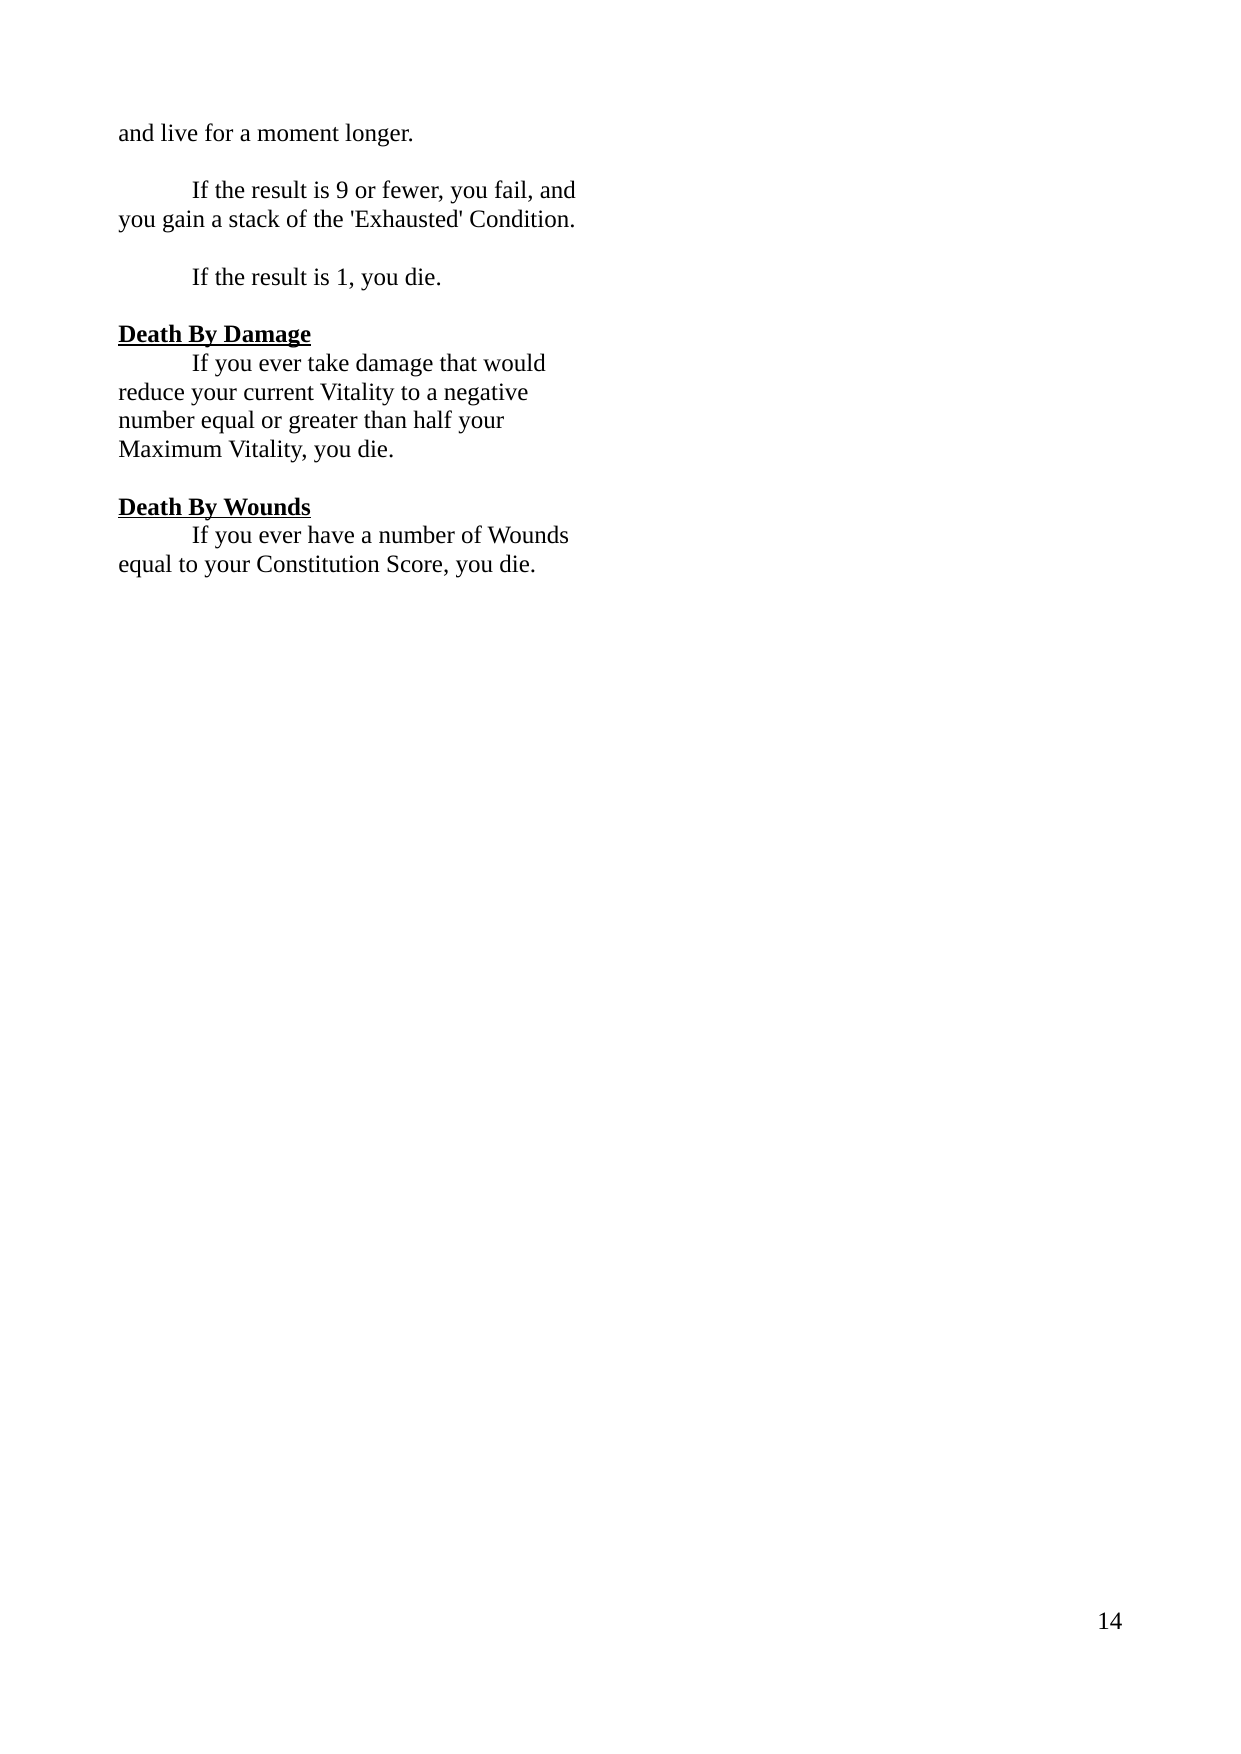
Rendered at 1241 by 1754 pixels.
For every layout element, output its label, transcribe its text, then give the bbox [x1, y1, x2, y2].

text If you ever have a number of Wounds equal to your Constitution Score, you die. [118, 521, 605, 578]
text If you ever take damage that would reduce your current Vitality to a negative number equal or greater than half your Maximum Vitality, you die. [118, 348, 605, 463]
text Death By Damage [118, 319, 605, 348]
text Death By Wounds [118, 492, 605, 521]
text and live for a moment longer. If the result is 9 or fewer, you fail, and you gain a stack of the 'Exhausted' Condition. If the result is 1, you die. [118, 118, 605, 291]
